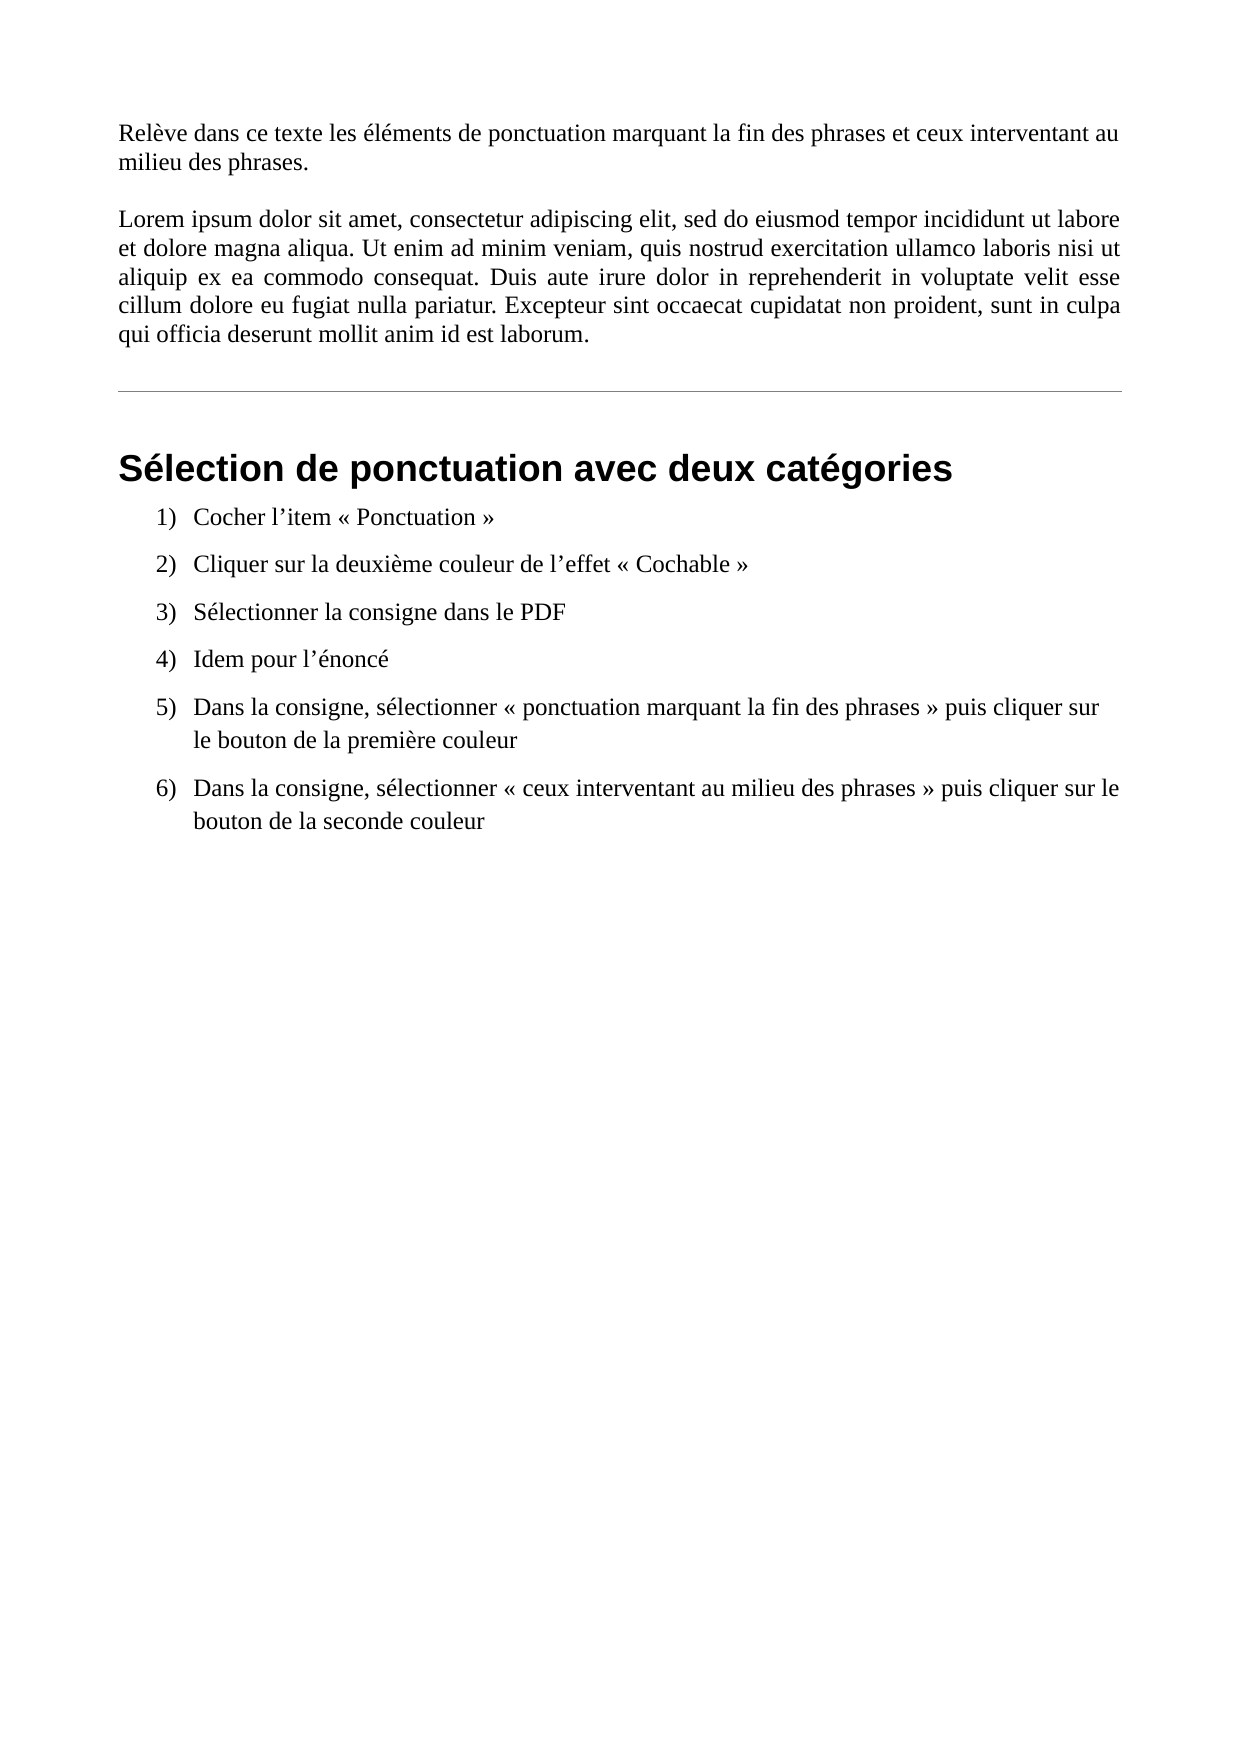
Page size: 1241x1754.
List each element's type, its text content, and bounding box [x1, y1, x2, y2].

list Dans la consigne, sélectionner « ponctuation marquant la fin des phrases » puis cliquer sur le bouton de la première couleur [156, 692, 1122, 754]
list Dans la consigne, sélectionner « ceux interventant au milieu des phrases » puis cliquer sur le bouton de la seconde couleur [156, 773, 1122, 834]
text Relève dans ce texte les éléments de ponctuation marquant la fin des phrases et ceux interventant au milieu des phrases. [118, 118, 1122, 176]
subtitle Sélection de ponctuation avec deux catégories [118, 446, 1122, 489]
list Sélectionner la consigne dans le PDF [156, 597, 1122, 626]
list Idem pour l’énoncé [156, 644, 1122, 673]
list Cliquer sur la deuxième couleur de l’effet « Cochable » [156, 549, 1122, 578]
text Lorem ipsum dolor sit amet, consectetur adipiscing elit, sed do eiusmod tempor incididunt ut labore et dolore magna aliqua. Ut enim ad minim veniam, quis nostrud exercitation ullamco laboris nisi ut aliquip ex ea commodo consequat. Duis aute irure dolor in reprehenderit in voluptate velit esse cillum dolore eu fugiat nulla pariatur. Excepteur sint occaecat cupidatat non proident, sunt in culpa qui officia deserunt mollit anim id est laborum. [118, 204, 1122, 348]
list Cocher l’item « Ponctuation » [156, 502, 1122, 531]
